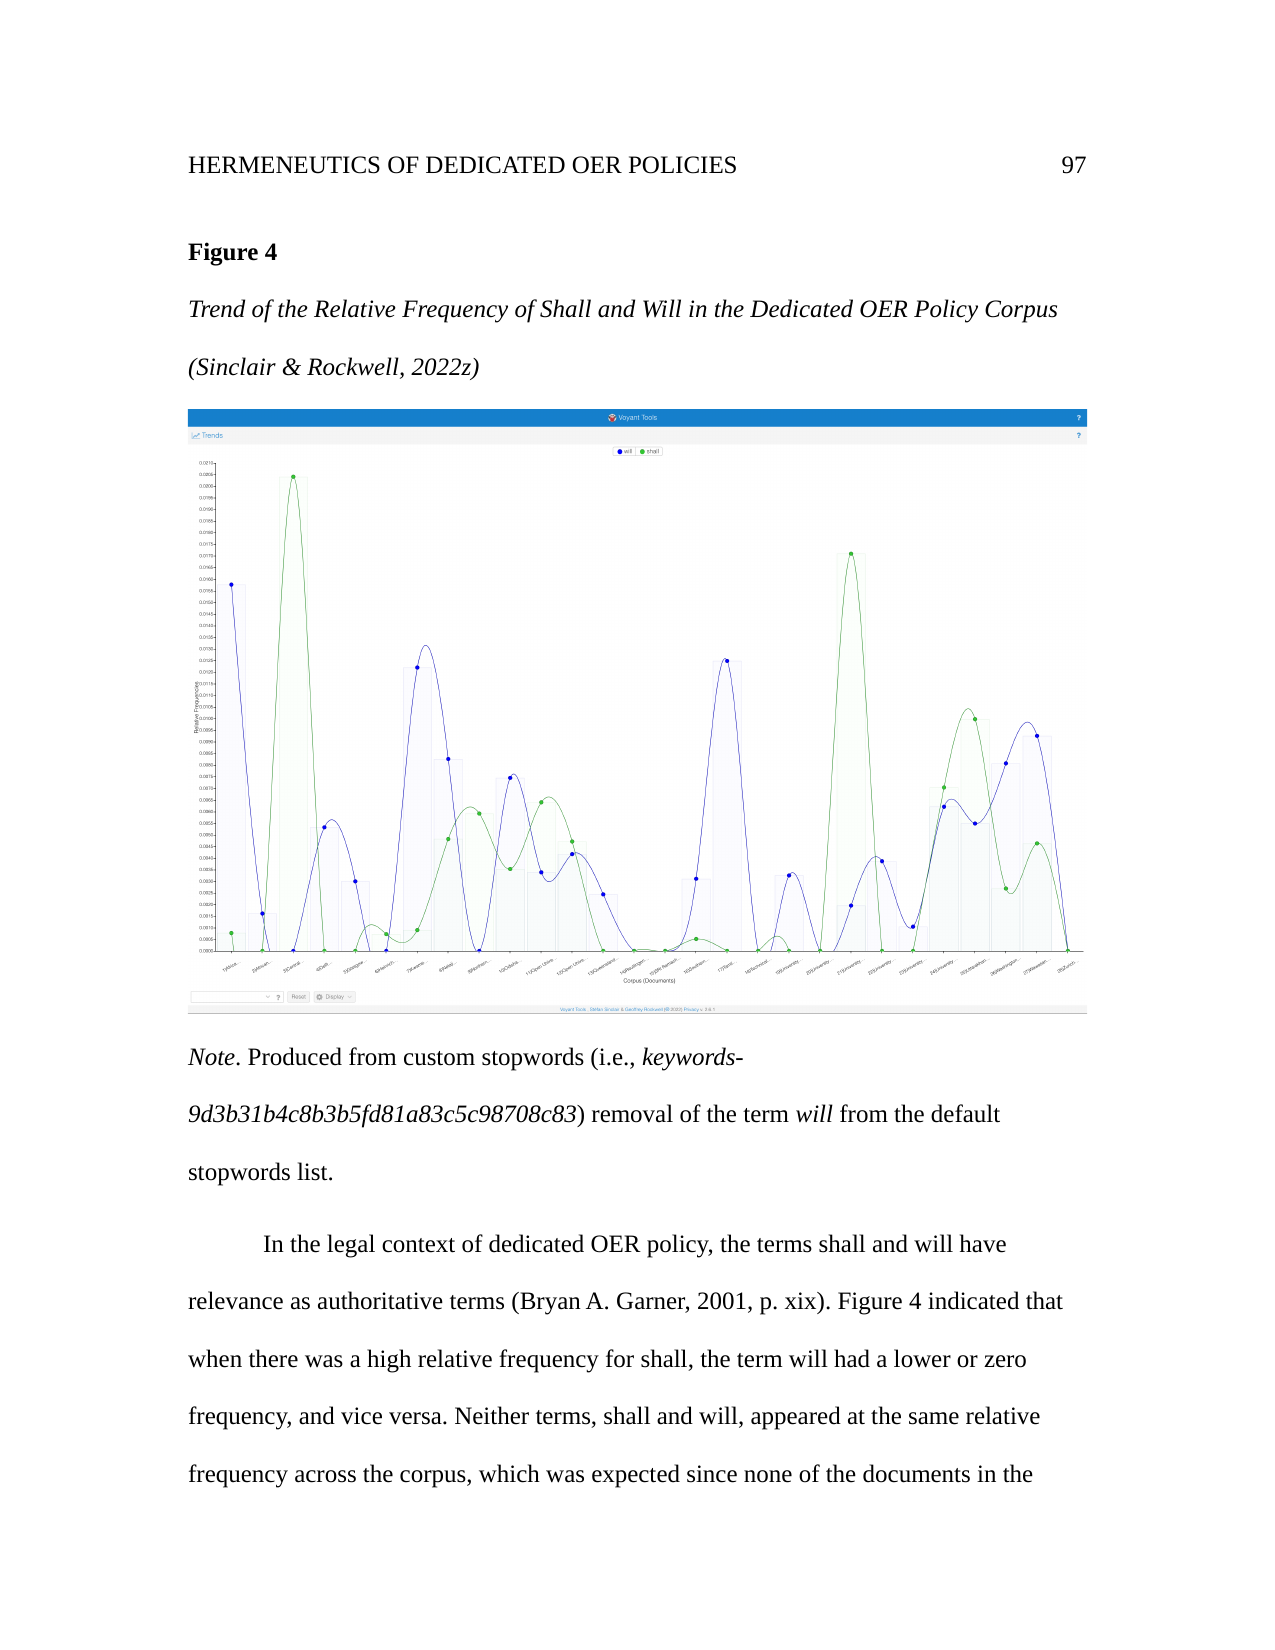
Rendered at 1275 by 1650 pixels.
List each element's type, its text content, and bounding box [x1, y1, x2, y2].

text In the legal context of dedicated OER policy, the terms shall and will have relevance as authoritative terms (Bryan A. Garner, 2001, p. xix). Figure 4 indicated that when there was a high relative frequency for shall, the term will had a lower or zero frequency, and vice versa. Neither terms, shall and will, appeared at the same relative frequency across the corpus, which was expected since none of the documents in the [188, 1229, 1087, 1488]
text Figure 4 Trend of the Relative Frequency of Shall and Will in the Dedicated OER Policy Corpus (Sinclair & Rockwell, 2022z) [188, 237, 1087, 381]
picture [187, 409, 1088, 1014]
text Note. Produced from custom stopwords (i.e., keywords-9d3b31b4c8b3b5fd81a83c5c98708c83) removal of the term will from the default stopwords list. [188, 1042, 1087, 1186]
